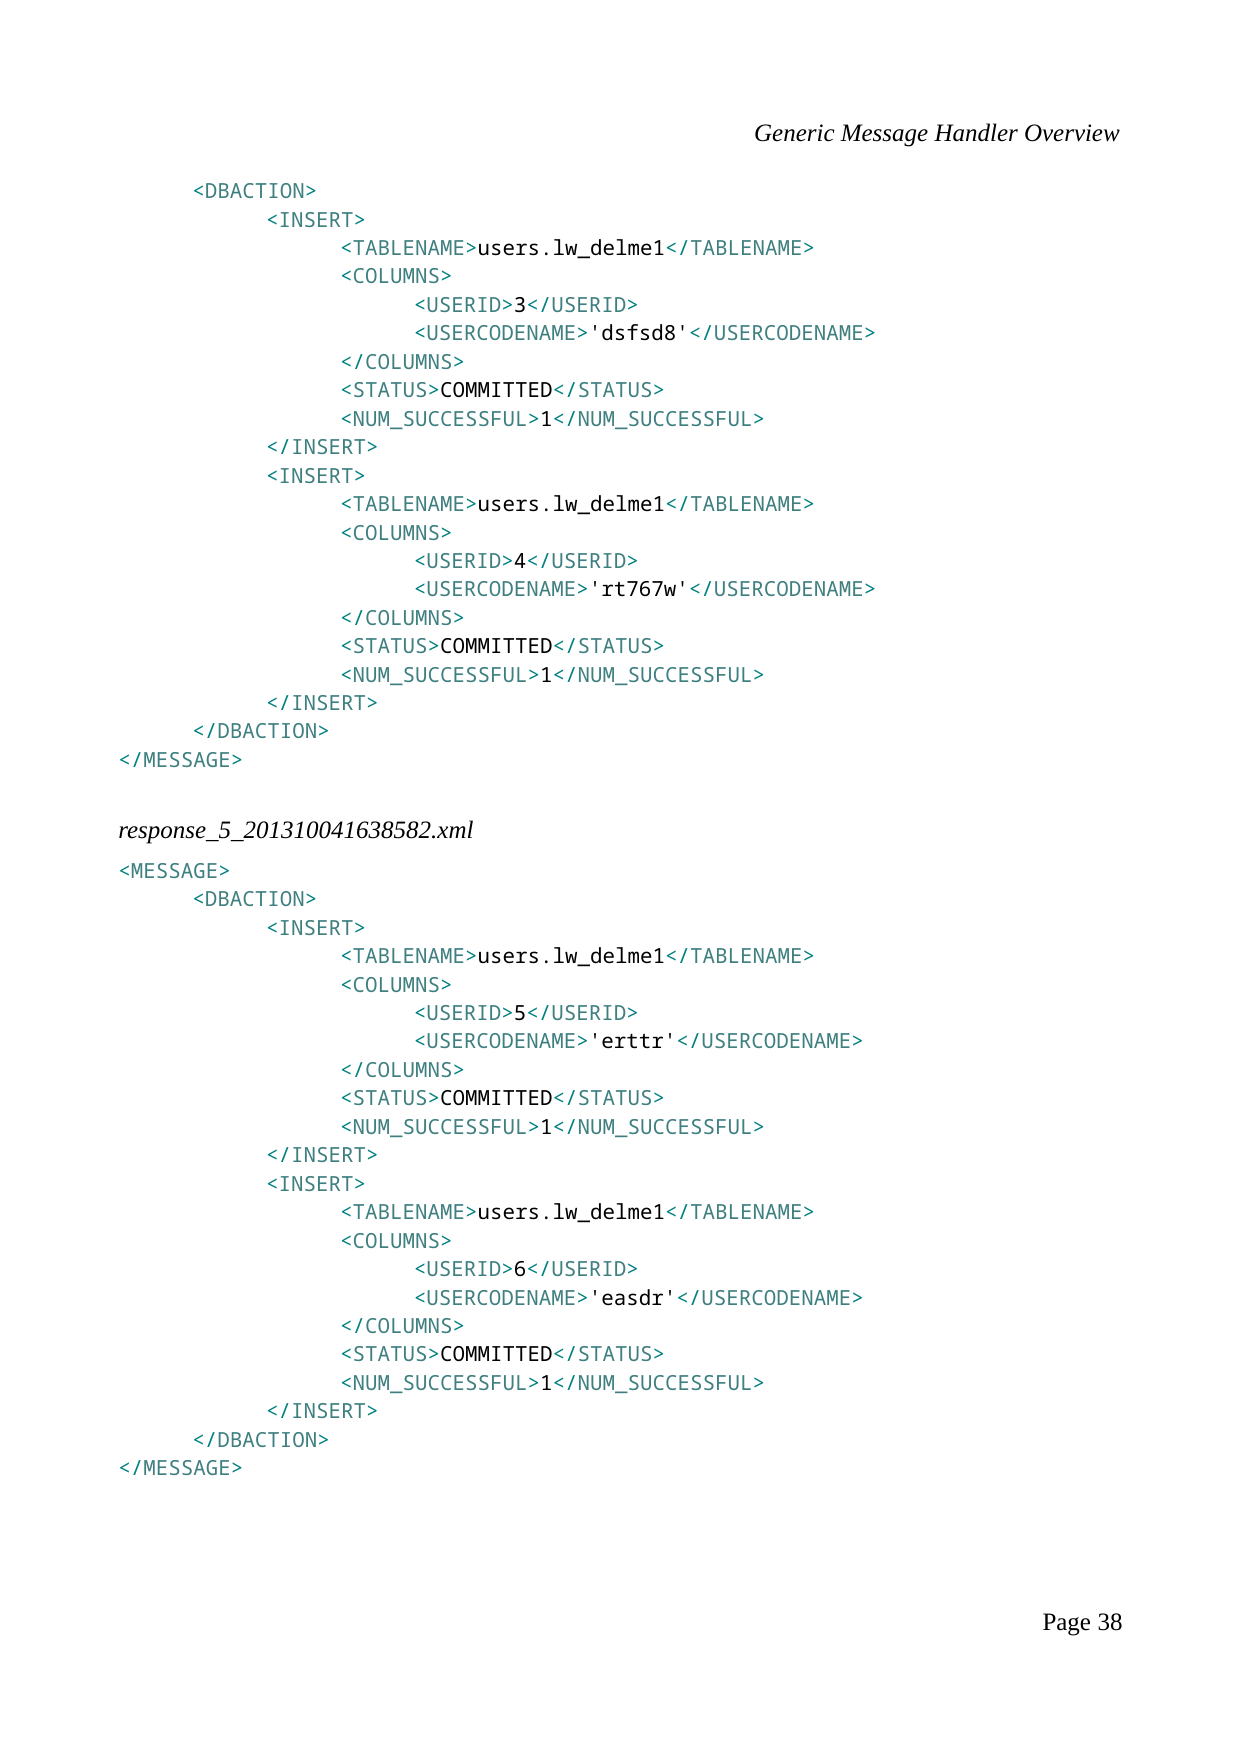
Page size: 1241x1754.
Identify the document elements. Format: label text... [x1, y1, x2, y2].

text <COLUMNS> [118, 262, 1122, 290]
text <NUM_SUCCESSFUL>1</NUM_SUCCESSFUL> [118, 404, 1122, 432]
text <TABLENAME>users.lw_delme1</TABLENAME> [118, 233, 1122, 262]
text <STATUS>COMMITTED</STATUS> [118, 631, 1122, 660]
text <USERCODENAME>'erttr'</USERCODENAME> [118, 1027, 1122, 1055]
text <USERCODENAME>'easdr'</USERCODENAME> [118, 1283, 1122, 1311]
text </MESSAGE> [118, 1453, 1122, 1482]
text <DBACTION> [118, 884, 1122, 913]
text <COLUMNS> [118, 518, 1122, 546]
text <USERCODENAME>'dsfsd8'</USERCODENAME> [118, 318, 1122, 347]
text <USERID>6</USERID> [118, 1254, 1122, 1283]
text <INSERT> [118, 205, 1122, 233]
text <COLUMNS> [118, 970, 1122, 998]
text <USERID>4</USERID> [118, 546, 1122, 574]
text </COLUMNS> [118, 603, 1122, 631]
text </COLUMNS> [118, 1055, 1122, 1083]
text <NUM_SUCCESSFUL>1</NUM_SUCCESSFUL> [118, 1112, 1122, 1140]
text <NUM_SUCCESSFUL>1</NUM_SUCCESSFUL> [118, 660, 1122, 688]
text <USERID>3</USERID> [118, 290, 1122, 318]
text </INSERT> [118, 1140, 1122, 1169]
text </COLUMNS> [118, 1311, 1122, 1339]
text </DBACTION> [118, 1425, 1122, 1453]
text <USERID>5</USERID> [118, 998, 1122, 1027]
text <INSERT> [118, 1169, 1122, 1197]
text <INSERT> [118, 913, 1122, 941]
text </MESSAGE> [118, 745, 1122, 773]
text </INSERT> [118, 432, 1122, 461]
text <STATUS>COMMITTED</STATUS> [118, 375, 1122, 404]
text </INSERT> [118, 688, 1122, 717]
text <COLUMNS> [118, 1226, 1122, 1254]
text <TABLENAME>users.lw_delme1</TABLENAME> [118, 489, 1122, 518]
text <INSERT> [118, 461, 1122, 489]
text response_5_201310041638582.xml [118, 815, 1122, 843]
text </INSERT> [118, 1396, 1122, 1425]
text <NUM_SUCCESSFUL>1</NUM_SUCCESSFUL> [118, 1368, 1122, 1396]
text <DBACTION> [118, 176, 1122, 205]
text </COLUMNS> [118, 347, 1122, 375]
text <TABLENAME>users.lw_delme1</TABLENAME> [118, 1197, 1122, 1226]
text <TABLENAME>users.lw_delme1</TABLENAME> [118, 941, 1122, 970]
text </DBACTION> [118, 717, 1122, 745]
text <STATUS>COMMITTED</STATUS> [118, 1339, 1122, 1368]
text <STATUS>COMMITTED</STATUS> [118, 1083, 1122, 1112]
text <MESSAGE> [118, 856, 1122, 884]
text <USERCODENAME>'rt767w'</USERCODENAME> [118, 574, 1122, 603]
